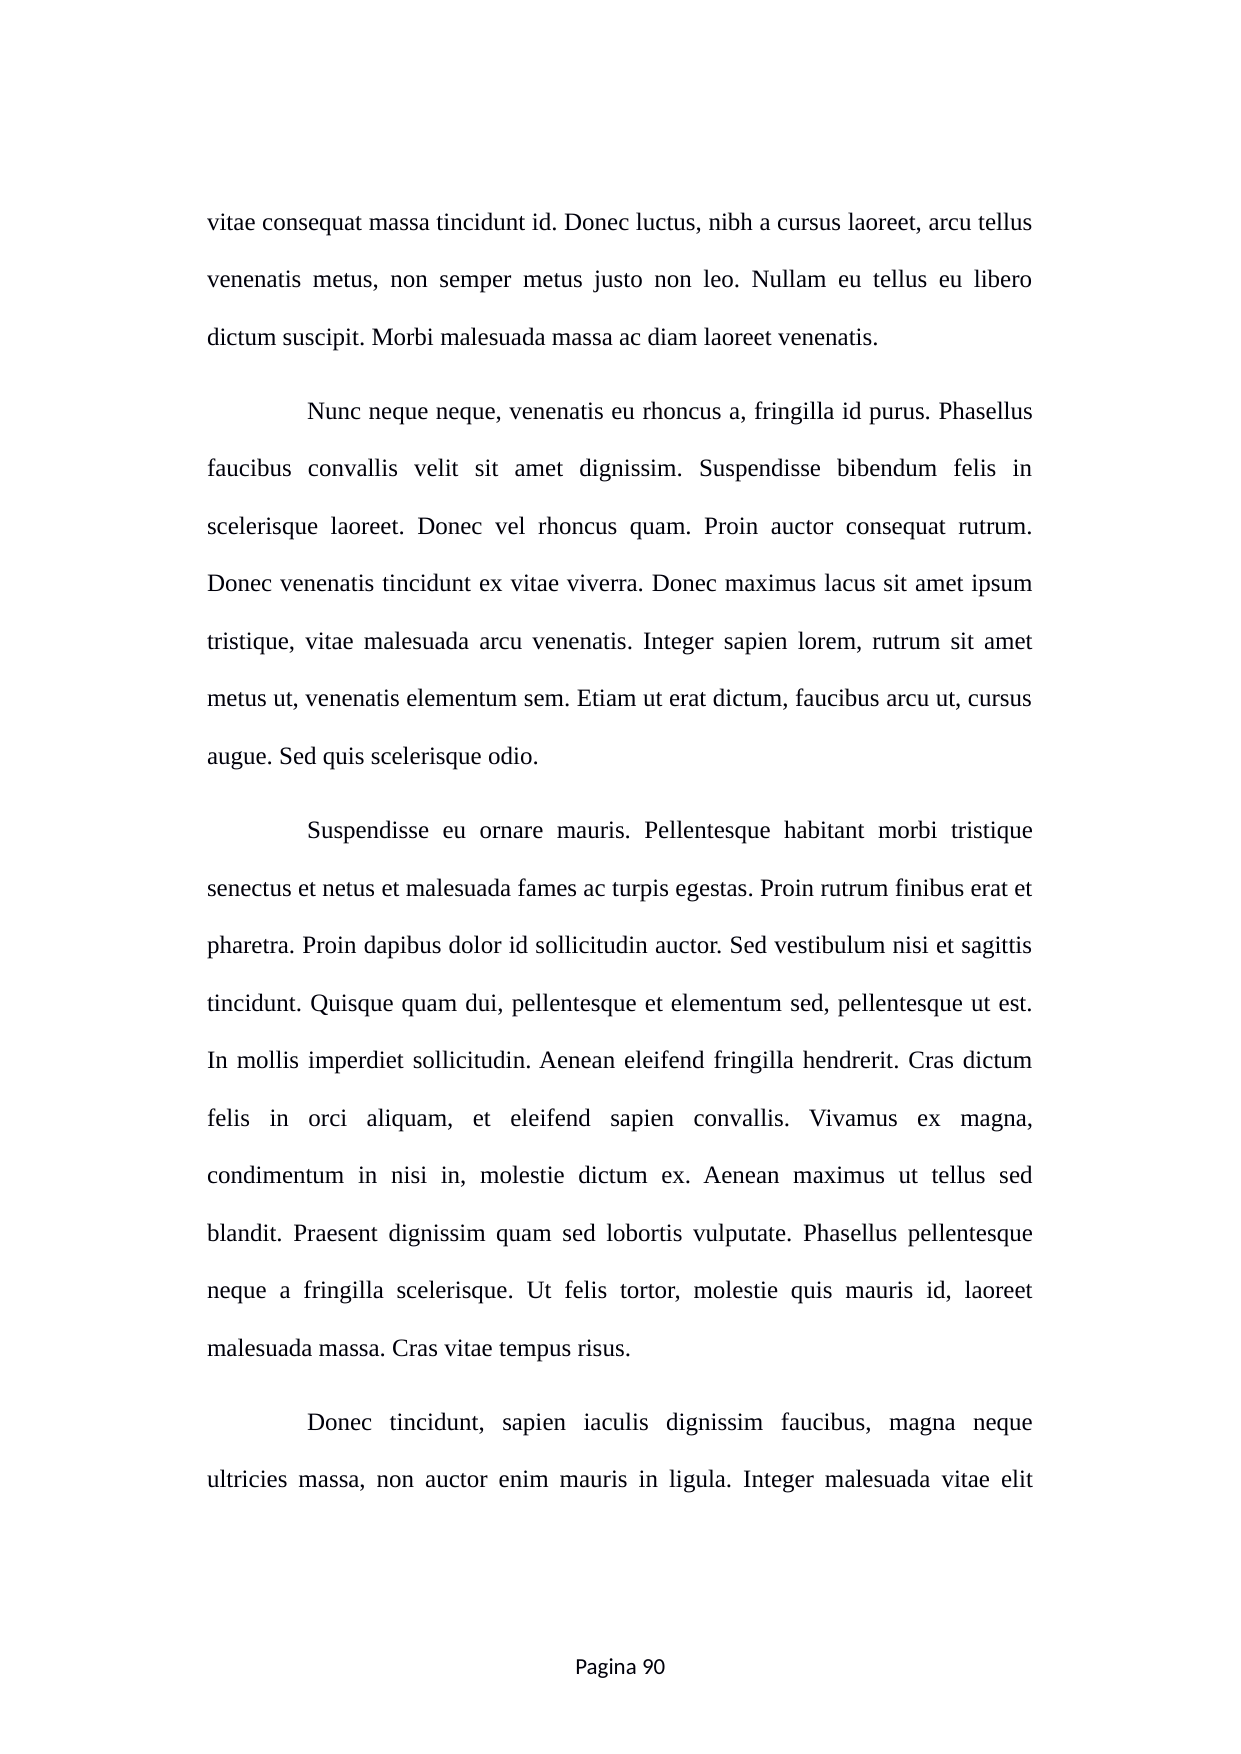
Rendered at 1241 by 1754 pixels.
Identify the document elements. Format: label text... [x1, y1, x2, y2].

text vitae consequat massa tincidunt id. Donec luctus, nibh a cursus laoreet, arcu tellus venenatis metus, non semper metus justo non leo. Nullam eu tellus eu libero dictum suscipit. Morbi malesuada massa ac diam laoreet venenatis. [207, 207, 1033, 351]
text Donec tincidunt, sapien iaculis dignissim faucibus, magna neque ultricies massa, non auctor enim mauris in ligula. Integer malesuada vitae elit [207, 1407, 1033, 1493]
text Nunc neque neque, venenatis eu rhoncus a, fringilla id purus. Phasellus faucibus convallis velit sit amet dignissim. Suspendisse bibendum felis in scelerisque laoreet. Donec vel rhoncus quam. Proin auctor consequat rutrum. Donec venenatis tincidunt ex vitae viverra. Donec maximus lacus sit amet ipsum tristique, vitae malesuada arcu venenatis. Integer sapien lorem, rutrum sit amet metus ut, venenatis elementum sem. Etiam ut erat dictum, faucibus arcu ut, cursus augue. Sed quis scelerisque odio. [207, 396, 1033, 770]
text Suspendisse eu ornare mauris. Pellentesque habitant morbi tristique senectus et netus et malesuada fames ac turpis egestas. Proin rutrum finibus erat et pharetra. Proin dapibus dolor id sollicitudin auctor. Sed vestibulum nisi et sagittis tincidunt. Quisque quam dui, pellentesque et elementum sed, pellentesque ut est. In mollis imperdiet sollicitudin. Aenean eleifend fringilla hendrerit. Cras dictum felis in orci aliquam, et eleifend sapien convallis. Vivamus ex magna, condimentum in nisi in, molestie dictum ex. Aenean maximus ut tellus sed blandit. Praesent dignissim quam sed lobortis vulputate. Phasellus pellentesque neque a fringilla scelerisque. Ut felis tortor, molestie quis mauris id, laoreet malesuada massa. Cras vitae tempus risus. [207, 815, 1033, 1361]
